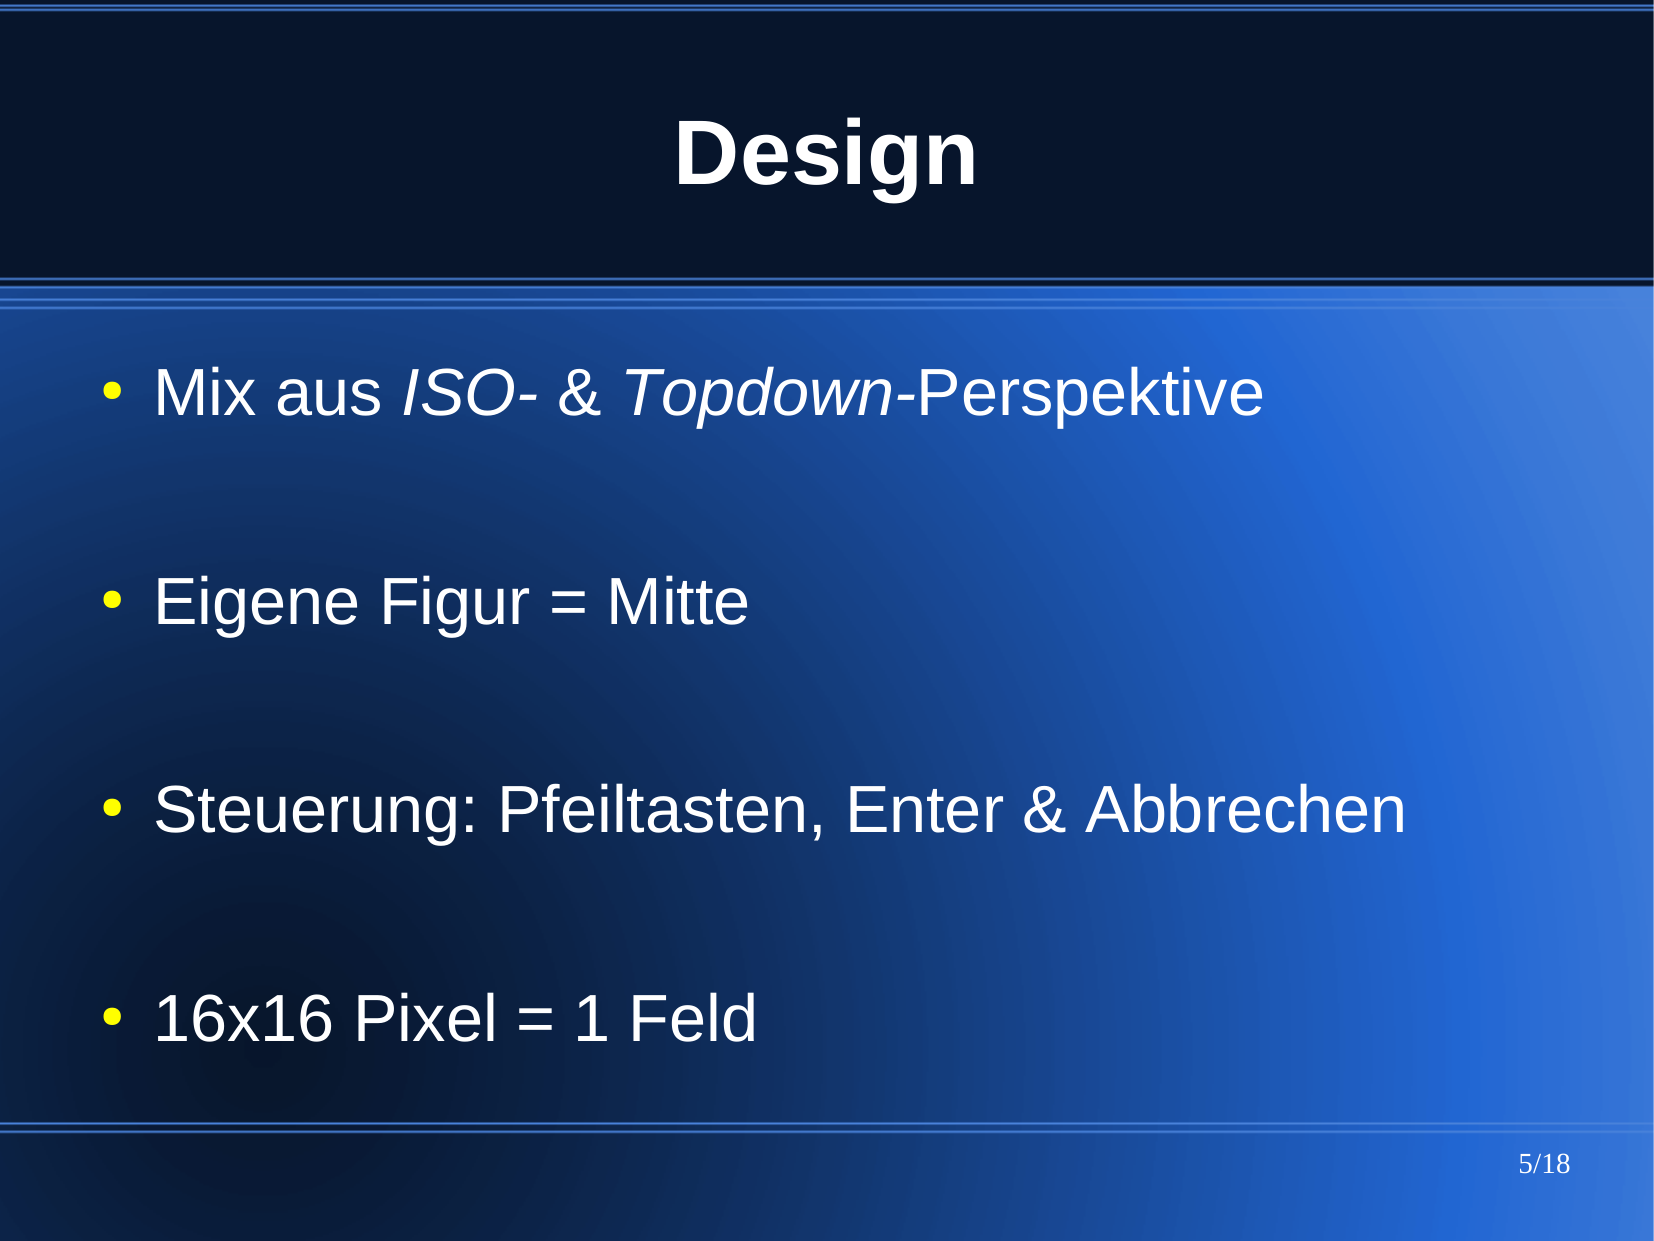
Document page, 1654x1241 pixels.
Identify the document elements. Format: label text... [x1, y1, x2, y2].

list Mix aus ISO- & Topdown-Perspektive Eigene Figur = Mitte Steuerung: Pfeiltasten, Enter & Abbrechen 16x16 Pixel = 1 Feld [82, 355, 1571, 1058]
title Design [82, 49, 1571, 257]
picture [0, 0, 1654, 1241]
